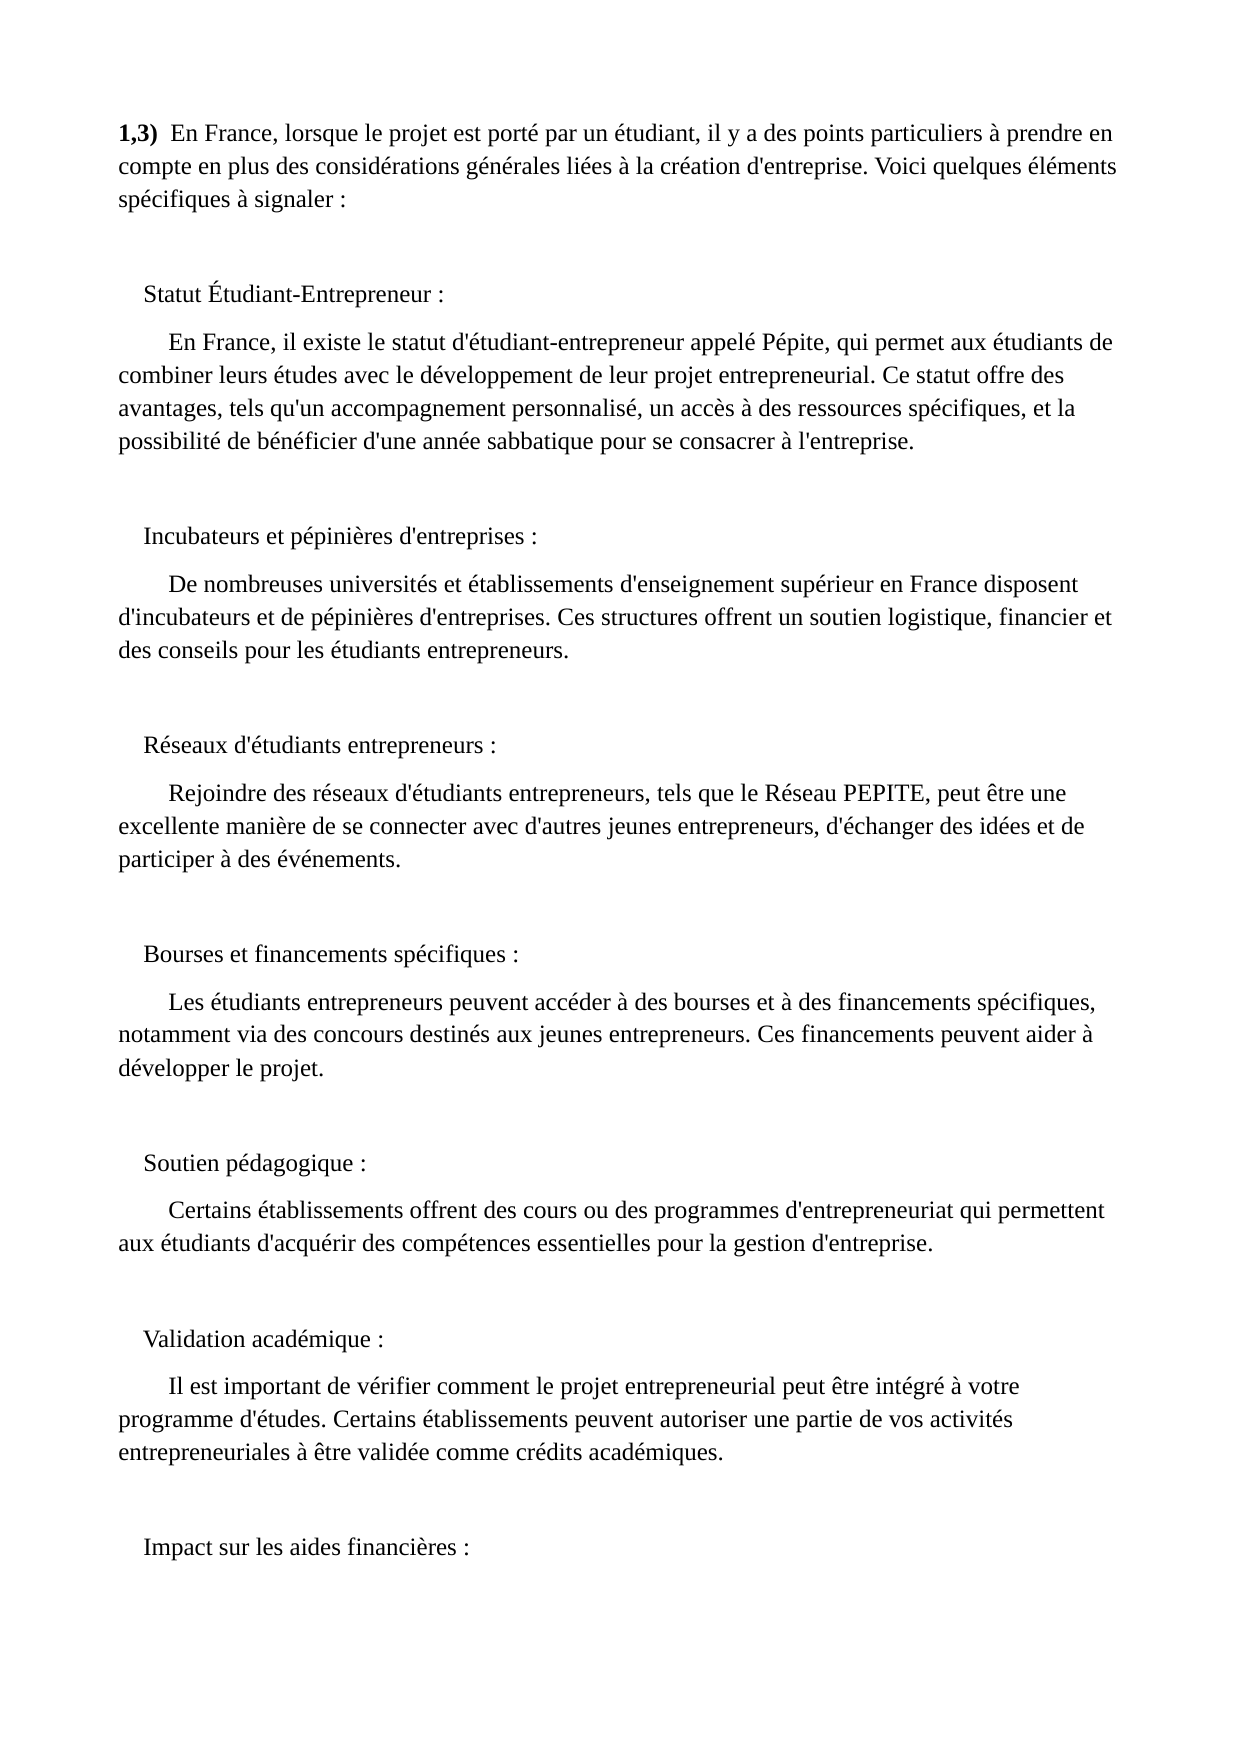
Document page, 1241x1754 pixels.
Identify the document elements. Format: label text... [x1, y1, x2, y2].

text Rejoindre des réseaux d'étudiants entrepreneurs, tels que le Réseau PEPITE, peut être une excellente manière de se connecter avec d'autres jeunes entrepreneurs, d'échanger des idées et de participer à des événements. [118, 778, 1122, 872]
text Il est important de vérifier comment le projet entrepreneurial peut être intégré à votre programme d'études. Certains établissements peuvent autoriser une partie de vos activités entrepreneuriales à être validée comme crédits académiques. [118, 1371, 1122, 1466]
text Statut Étudiant-Entrepreneur : [118, 279, 1122, 308]
text Soutien pédagogique : [118, 1148, 1122, 1177]
text Validation académique : [118, 1324, 1122, 1352]
text Les étudiants entrepreneurs peuvent accéder à des bourses et à des financements spécifiques, notamment via des concours destinés aux jeunes entrepreneurs. Ces financements peuvent aider à développer le projet. [118, 987, 1122, 1081]
text De nombreuses universités et établissements d'enseignement supérieur en France disposent d'incubateurs et de pépinières d'entreprises. Ces structures offrent un soutien logistique, financier et des conseils pour les étudiants entrepreneurs. [118, 569, 1122, 664]
text Bourses et financements spécifiques : [118, 939, 1122, 968]
text Impact sur les aides financières : [118, 1532, 1122, 1561]
text Certains établissements offrent des cours ou des programmes d'entrepreneuriat qui permettent aux étudiants d'acquérir des compétences essentielles pour la gestion d'entreprise. [118, 1195, 1122, 1257]
text Incubateurs et pépinières d'entreprises : [118, 521, 1122, 550]
text Réseaux d'étudiants entrepreneurs : [118, 730, 1122, 759]
text 1,3) En France, lorsque le projet est porté par un étudiant, il y a des points particuliers à prendre en compte en plus des considérations générales liées à la création d'entreprise. Voici quelques éléments spécifiques à signaler : [118, 118, 1122, 213]
text En France, il existe le statut d'étudiant-entrepreneur appelé Pépite, qui permet aux étudiants de combiner leurs études avec le développement de leur projet entrepreneurial. Ce statut offre des avantages, tels qu'un accompagnement personnalisé, un accès à des ressources spécifiques, et la possibilité de bénéficier d'une année sabbatique pour se consacrer à l'entreprise. [118, 327, 1122, 455]
